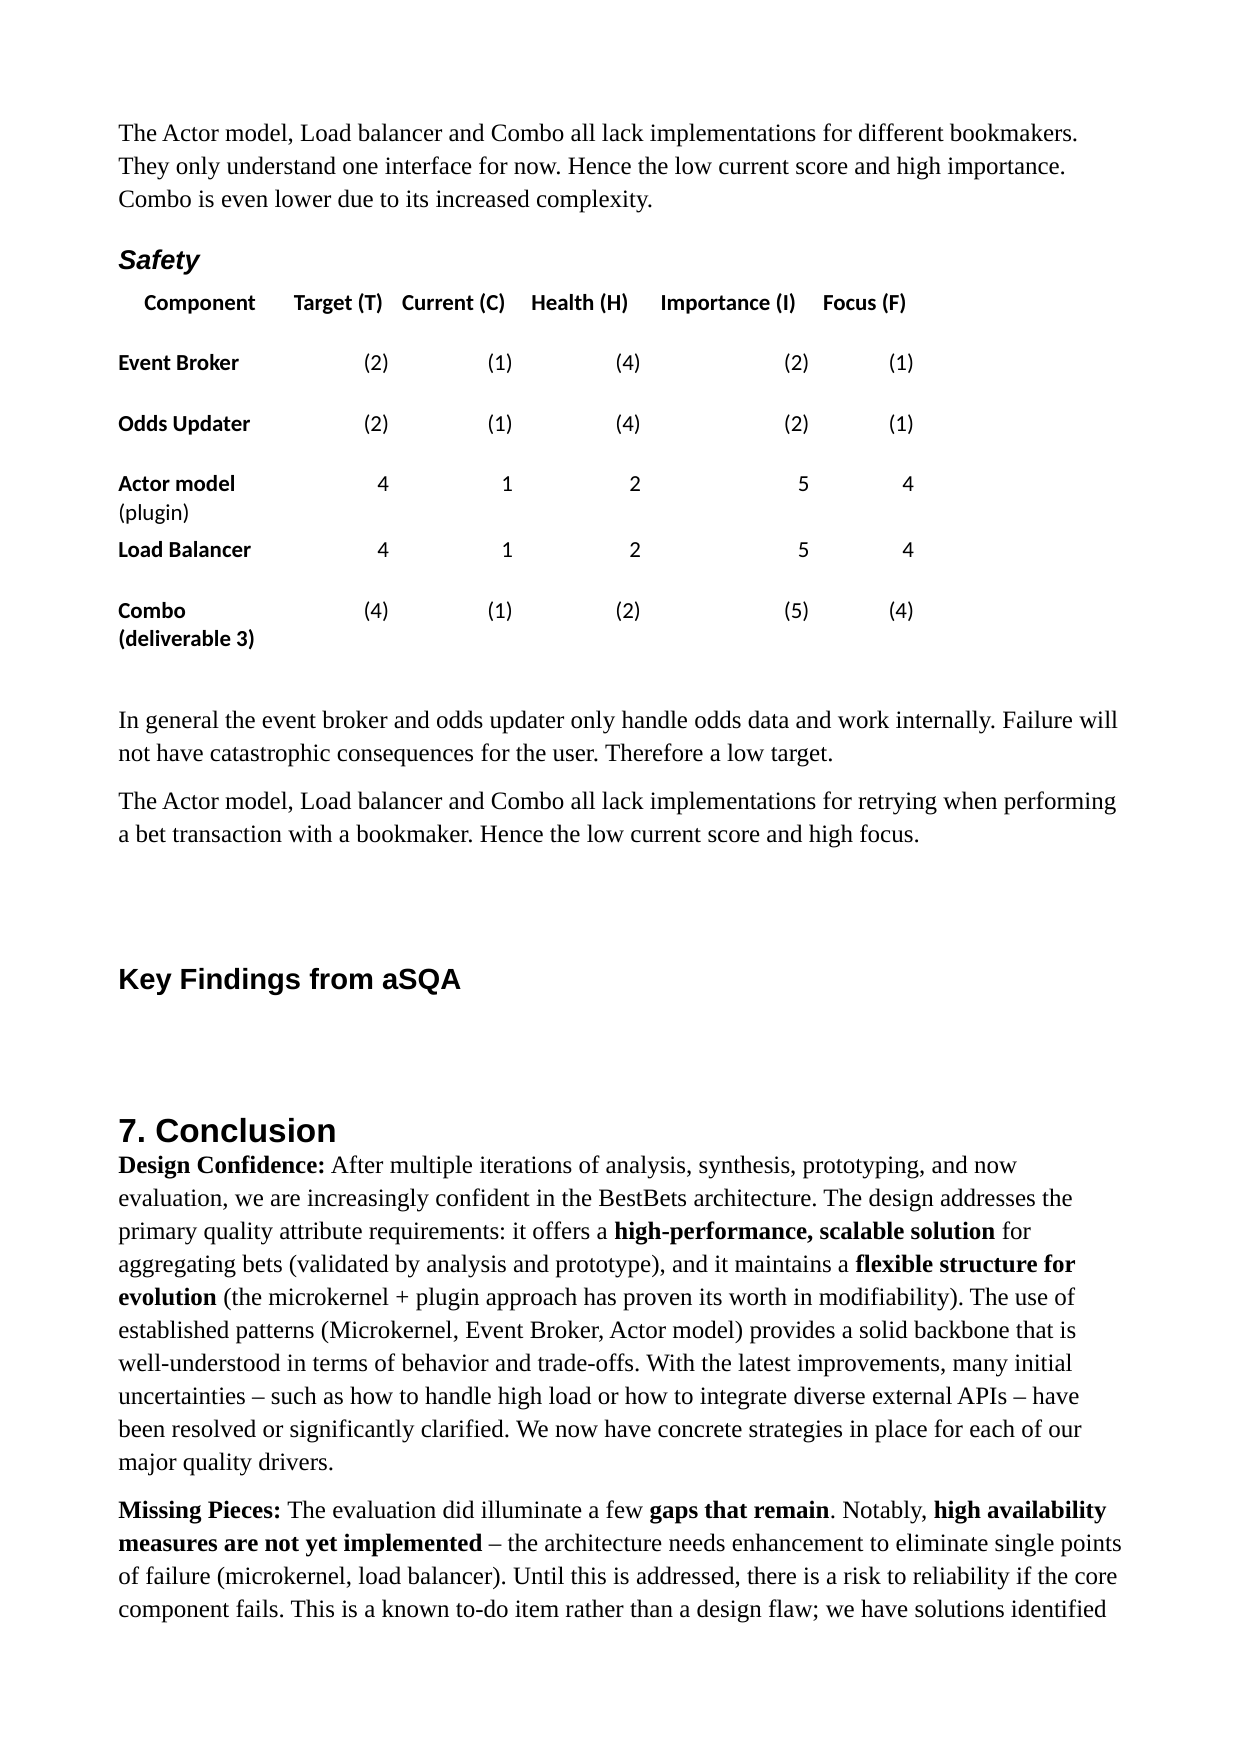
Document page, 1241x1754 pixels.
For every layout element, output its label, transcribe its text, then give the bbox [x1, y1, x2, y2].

table_header Component [115, 288, 285, 348]
table_cell Load Balancer [115, 536, 285, 596]
table_cell 1 [392, 470, 516, 536]
table_cell 4 [812, 470, 917, 536]
text In general the event broker and odds updater only handle odds data and work internally. Failure will not have catastrophic consequences for the user. Therefore a low target. [118, 706, 1122, 767]
table_cell (2) [644, 349, 812, 409]
table_cell 4 [812, 536, 917, 596]
table_cell Event Broker [115, 349, 285, 409]
table_header Importance (I) [644, 288, 812, 348]
table_header Focus (F) [812, 288, 917, 348]
table_cell (2) [644, 409, 812, 469]
table_cell (2) [285, 409, 392, 469]
table_cell (4) [812, 596, 917, 658]
table_cell (4) [516, 349, 644, 409]
table_cell Actor model (plugin) [115, 470, 285, 536]
table_cell (2) [516, 596, 644, 658]
table_cell (1) [812, 409, 917, 469]
text The Actor model, Load balancer and Combo all lack implementations for retrying when performing a bet transaction with a bookmaker. Hence the low current score and high focus. [118, 786, 1122, 848]
table_header Target (T) [285, 288, 392, 348]
table_cell 2 [516, 536, 644, 596]
table_cell Combo (deliverable 3) [115, 596, 285, 658]
subtitle Key Findings from aSQA [118, 962, 1122, 996]
table_cell (1) [392, 596, 516, 658]
table_cell (2) [285, 349, 392, 409]
table_cell 4 [285, 470, 392, 536]
text Design Confidence: After multiple iterations of analysis, synthesis, prototyping, and now evaluation, we are increasingly confident in the BestBets architecture. The design addresses the primary quality attribute requirements: it offers a high-performance, scalable solution for aggregating bets (validated by analysis and prototype), and it maintains a flexible structure for evolution (the microkernel + plugin approach has proven its worth in modifiability). The use of established patterns (Microkernel, Event Broker, Actor model) provides a solid backbone that is well-understood in terms of behavior and trade-offs. With the latest improvements, many initial uncertainties – such as how to handle high load or how to integrate diverse external APIs – have been resolved or significantly clarified. We now have concrete strategies in place for each of our major quality drivers. [118, 1150, 1122, 1476]
table_cell (4) [285, 596, 392, 658]
table_cell 2 [516, 470, 644, 536]
table_cell 5 [644, 536, 812, 596]
table_cell (1) [392, 349, 516, 409]
table_cell 4 [285, 536, 392, 596]
table_cell Odds Updater [115, 409, 285, 469]
subtitle Safety [118, 244, 1122, 276]
table_cell (1) [392, 409, 516, 469]
table_header Current (C) [392, 288, 516, 348]
table_cell (5) [644, 596, 812, 658]
table_cell 5 [644, 470, 812, 536]
table_cell (4) [516, 409, 644, 469]
subtitle 7. Conclusion [118, 1112, 1122, 1150]
table_header Health (H) [516, 288, 644, 348]
table_cell (1) [812, 349, 917, 409]
text The Actor model, Load balancer and Combo all lack implementations for different bookmakers. They only understand one interface for now. Hence the low current score and high importance. Combo is even lower due to its increased complexity. [118, 118, 1122, 213]
table_cell 1 [392, 536, 516, 596]
text Missing Pieces: The evaluation did illuminate a few gaps that remain. Notably, high availability measures are not yet implemented – the architecture needs enhancement to eliminate single points of failure (microkernel, load balancer). Until this is addressed, there is a risk to reliability if the core component fails. This is a known to-do item rather than a design flaw; we have solutions identified [118, 1495, 1122, 1623]
